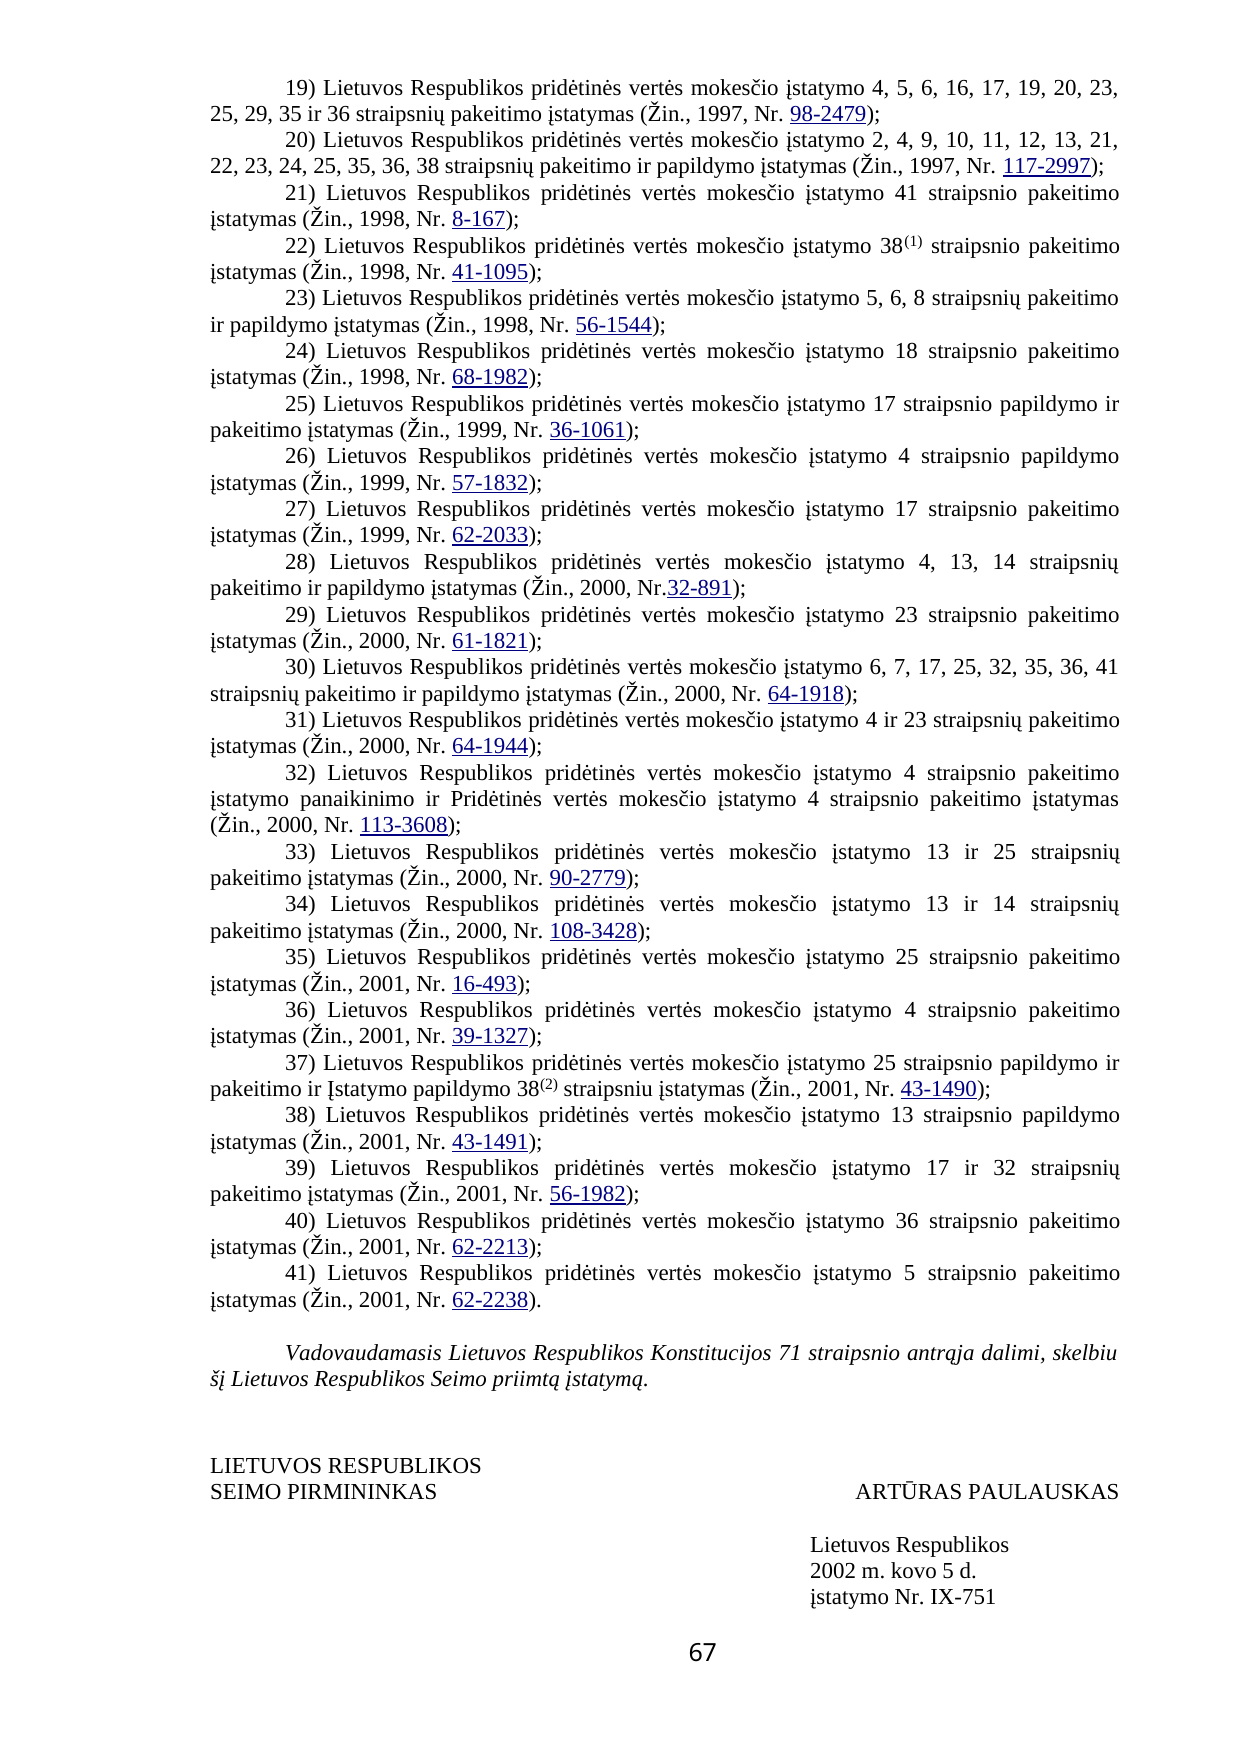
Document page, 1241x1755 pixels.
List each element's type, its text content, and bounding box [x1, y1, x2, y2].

text 40) Lietuvos Respublikos pridėtinės vertės mokesčio įstatymo 36 straipsnio pakeitimo įstatymas (Žin., 2001, Nr. 62-2213); [210, 1207, 1120, 1259]
text 26) Lietuvos Respublikos pridėtinės vertės mokesčio įstatymo 4 straipsnio papildymo įstatymas (Žin., 1999, Nr. 57-1832); [210, 442, 1120, 495]
text 27) Lietuvos Respublikos pridėtinės vertės mokesčio įstatymo 17 straipsnio pakeitimo įstatymas (Žin., 1999, Nr. 62-2033); [210, 495, 1120, 548]
text 31) Lietuvos Respublikos pridėtinės vertės mokesčio įstatymo 4 ir 23 straipsnių pakeitimo įstatymas (Žin., 2000, Nr. 64-1944); [210, 706, 1120, 759]
text 30) Lietuvos Respublikos pridėtinės vertės mokesčio įstatymo 6, 7, 17, 25, 32, 35, 36, 41 straipsnių pakeitimo ir papildymo įstatymas (Žin., 2000, Nr. 64-1918); [210, 653, 1120, 706]
text 33) Lietuvos Respublikos pridėtinės vertės mokesčio įstatymo 13 ir 25 straipsnių pakeitimo įstatymas (Žin., 2000, Nr. 90-2779); [210, 838, 1120, 891]
text Lietuvos Respublikos [735, 1531, 1120, 1557]
text 20) Lietuvos Respublikos pridėtinės vertės mokesčio įstatymo 2, 4, 9, 10, 11, 12, 13, 21, 22, 23, 24, 25, 35, 36, 38 straipsnių pakeitimo ir papildymo įstatymas (Žin., 1997, Nr. 117-2997); [210, 126, 1120, 179]
text Vadovaudamasis Lietuvos Respublikos Konstitucijos 71 straipsnio antrąja dalimi, skelbiu šį Lietuvos Respublikos Seimo priimtą įstatymą. [210, 1338, 1120, 1391]
text 24) Lietuvos Respublikos pridėtinės vertės mokesčio įstatymo 18 straipsnio pakeitimo įstatymas (Žin., 1998, Nr. 68-1982); [210, 337, 1120, 390]
text SEIMO PIRMININKAS ARTŪRAS PAULAUSKAS [210, 1478, 1120, 1504]
text 41) Lietuvos Respublikos pridėtinės vertės mokesčio įstatymo 5 straipsnio pakeitimo įstatymas (Žin., 2001, Nr. 62-2238). [210, 1259, 1120, 1312]
text 36) Lietuvos Respublikos pridėtinės vertės mokesčio įstatymo 4 straipsnio pakeitimo įstatymas (Žin., 2001, Nr. 39-1327); [210, 996, 1120, 1049]
text 35) Lietuvos Respublikos pridėtinės vertės mokesčio įstatymo 25 straipsnio pakeitimo įstatymas (Žin., 2001, Nr. 16-493); [210, 943, 1120, 996]
text 32) Lietuvos Respublikos pridėtinės vertės mokesčio įstatymo 4 straipsnio pakeitimo įstatymo panaikinimo ir Pridėtinės vertės mokesčio įstatymo 4 straipsnio pakeitimo įstatymas (Žin., 2000, Nr. 113-3608); [210, 759, 1120, 838]
text 39) Lietuvos Respublikos pridėtinės vertės mokesčio įstatymo 17 ir 32 straipsnių pakeitimo įstatymas (Žin., 2001, Nr. 56-1982); [210, 1154, 1120, 1207]
text 37) Lietuvos Respublikos pridėtinės vertės mokesčio įstatymo 25 straipsnio papildymo ir pakeitimo ir Įstatymo papildymo 38(2) straipsniu įstatymas (Žin., 2001, Nr. 43-1490); [210, 1049, 1120, 1101]
text 21) Lietuvos Respublikos pridėtinės vertės mokesčio įstatymo 41 straipsnio pakeitimo įstatymas (Žin., 1998, Nr. 8-167); [210, 179, 1120, 232]
text LIETUVOS RESPUBLIKOS [210, 1452, 1120, 1478]
text 22) Lietuvos Respublikos pridėtinės vertės mokesčio įstatymo 38(1) straipsnio pakeitimo įstatymas (Žin., 1998, Nr. 41-1095); [210, 232, 1120, 284]
text 38) Lietuvos Respublikos pridėtinės vertės mokesčio įstatymo 13 straipsnio papildymo įstatymas (Žin., 2001, Nr. 43-1491); [210, 1101, 1120, 1154]
text 19) Lietuvos Respublikos pridėtinės vertės mokesčio įstatymo 4, 5, 6, 16, 17, 19, 20, 23, 25, 29, 35 ir 36 straipsnių pakeitimo įstatymas (Žin., 1997, Nr. 98-2479); [210, 73, 1120, 126]
text įstatymo Nr. IX-751 [210, 1583, 1120, 1610]
text 34) Lietuvos Respublikos pridėtinės vertės mokesčio įstatymo 13 ir 14 straipsnių pakeitimo įstatymas (Žin., 2000, Nr. 108-3428); [210, 891, 1120, 943]
text 29) Lietuvos Respublikos pridėtinės vertės mokesčio įstatymo 23 straipsnio pakeitimo įstatymas (Žin., 2000, Nr. 61-1821); [210, 601, 1120, 653]
text 28) Lietuvos Respublikos pridėtinės vertės mokesčio įstatymo 4, 13, 14 straipsnių pakeitimo ir papildymo įstatymas (Žin., 2000, Nr.32-891); [210, 548, 1120, 601]
text 23) Lietuvos Respublikos pridėtinės vertės mokesčio įstatymo 5, 6, 8 straipsnių pakeitimo ir papildymo įstatymas (Žin., 1998, Nr. 56-1544); [210, 284, 1120, 337]
text 25) Lietuvos Respublikos pridėtinės vertės mokesčio įstatymo 17 straipsnio papildymo ir pakeitimo įstatymas (Žin., 1999, Nr. 36-1061); [210, 390, 1120, 442]
text 2002 m. kovo 5 d. [210, 1557, 1120, 1583]
